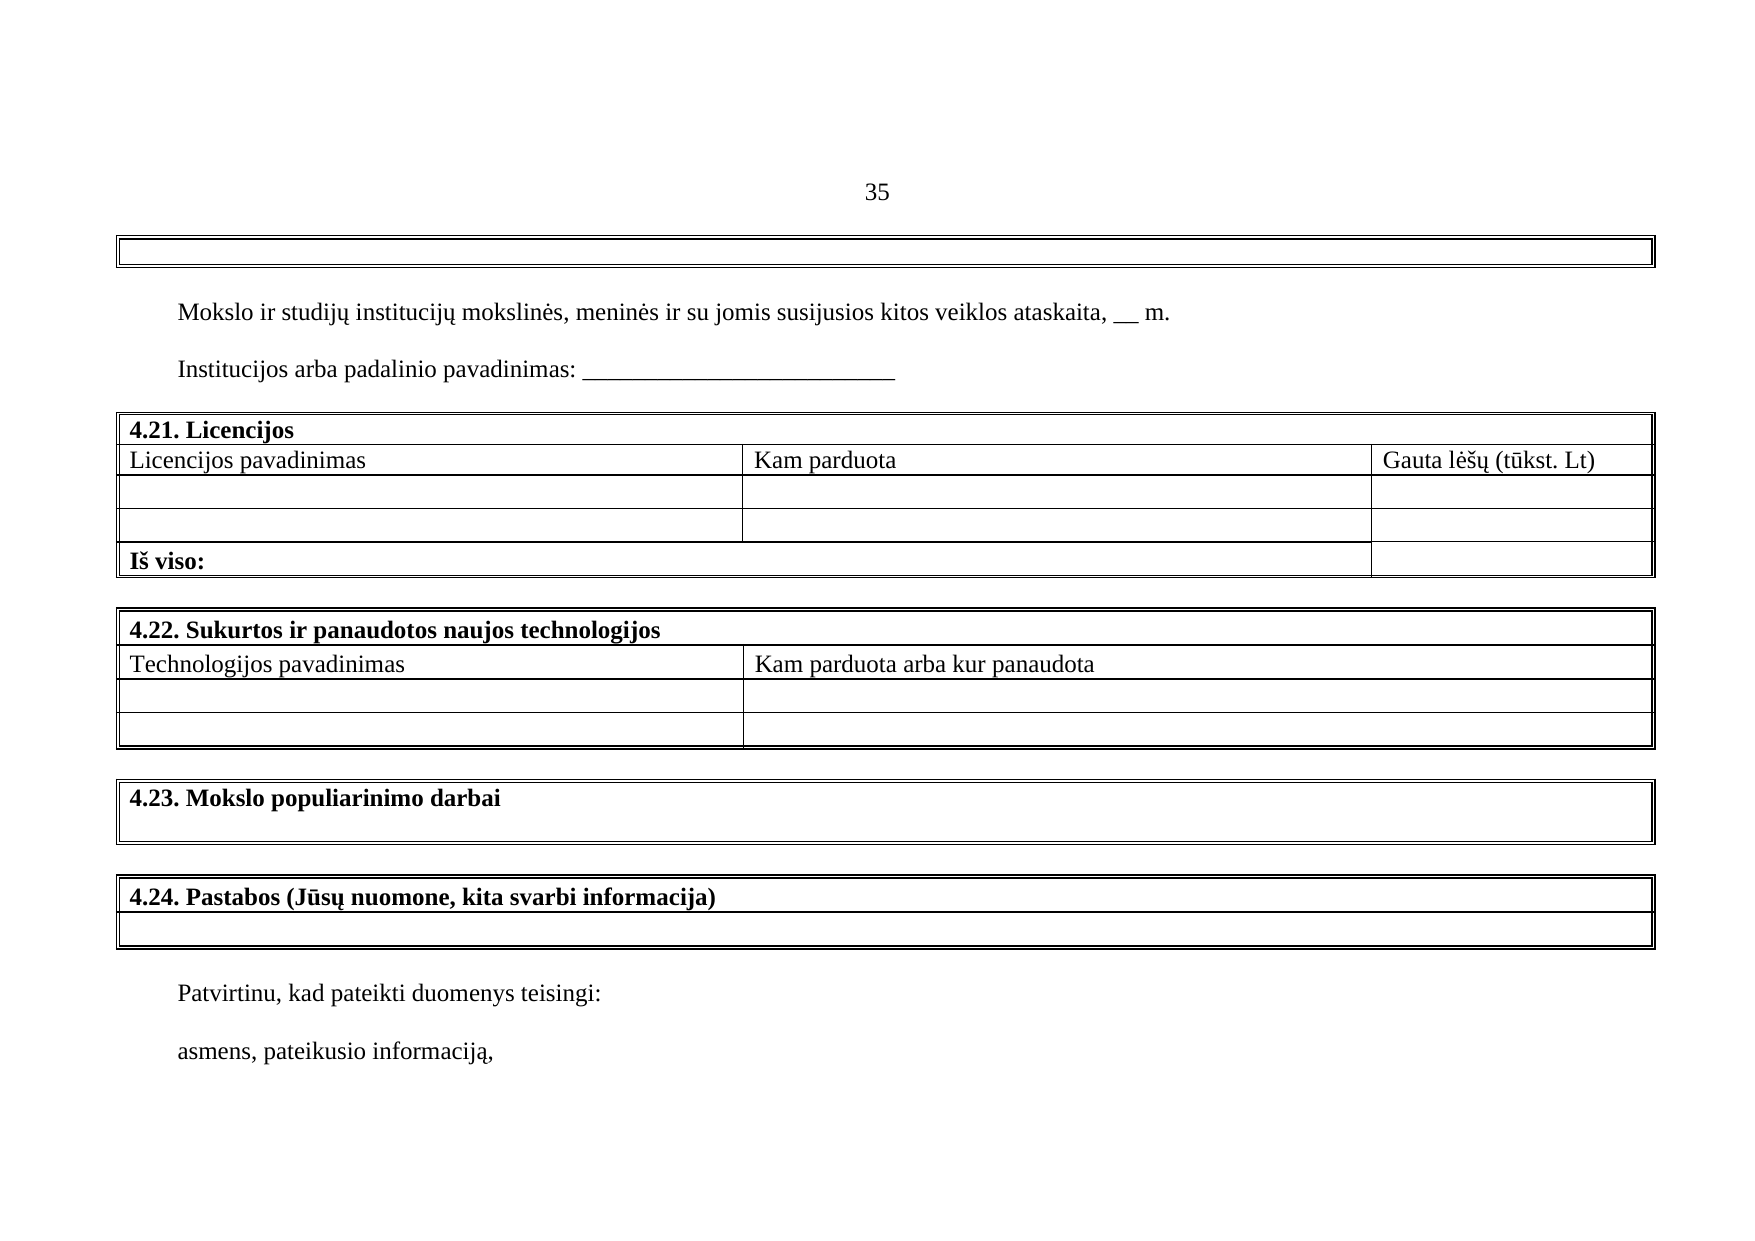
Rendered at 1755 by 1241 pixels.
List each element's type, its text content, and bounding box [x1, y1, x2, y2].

table_cell Licencijos pavadinimas [120, 445, 742, 474]
table_header 4.21. Licencijos [120, 415, 1651, 444]
table_cell [120, 812, 1651, 841]
table_cell [120, 476, 742, 508]
table_cell [1372, 542, 1651, 575]
table_header 4.22. Sukurtos ir panaudotos naujos technologijos [120, 612, 1651, 644]
table_cell [120, 680, 743, 712]
table_cell [744, 680, 1651, 712]
text Institucijos arba padalinio pavadinimas: _________________________ [118, 354, 1636, 383]
table_cell [743, 476, 1371, 508]
text asmens, pateikusio informaciją, [118, 1036, 1636, 1064]
table_cell [120, 240, 1651, 263]
table_header [118, 1065, 392, 1077]
text Patvirtinu, kad pateikti duomenys teisingi: [118, 978, 1636, 1007]
table_cell Kam parduota arba kur panaudota [744, 646, 1651, 678]
table_cell Kam parduota [743, 445, 1371, 474]
table_cell [743, 509, 1371, 541]
table_cell [1372, 509, 1651, 541]
table_cell [1372, 476, 1651, 508]
table_cell [120, 713, 743, 745]
text Mokslo ir studijų institucijų mokslinės, meninės ir su jomis susijusios kitos veiklos ataskaita, __ m. [118, 297, 1636, 326]
table_header 4.24. Pastabos (Jūsų nuomone, kita svarbi informacija) [120, 879, 1651, 911]
table_cell Iš viso: [120, 543, 1371, 575]
table_cell [744, 713, 1651, 745]
table_cell Technologijos pavadinimas [120, 646, 743, 678]
table_cell [120, 913, 1651, 945]
table_header 4.23. Mokslo populiarinimo darbai [120, 783, 1651, 812]
table_cell [120, 509, 742, 541]
table_header [392, 1065, 679, 1077]
table_cell Gauta lėšų (tūkst. Lt) [1372, 445, 1651, 474]
